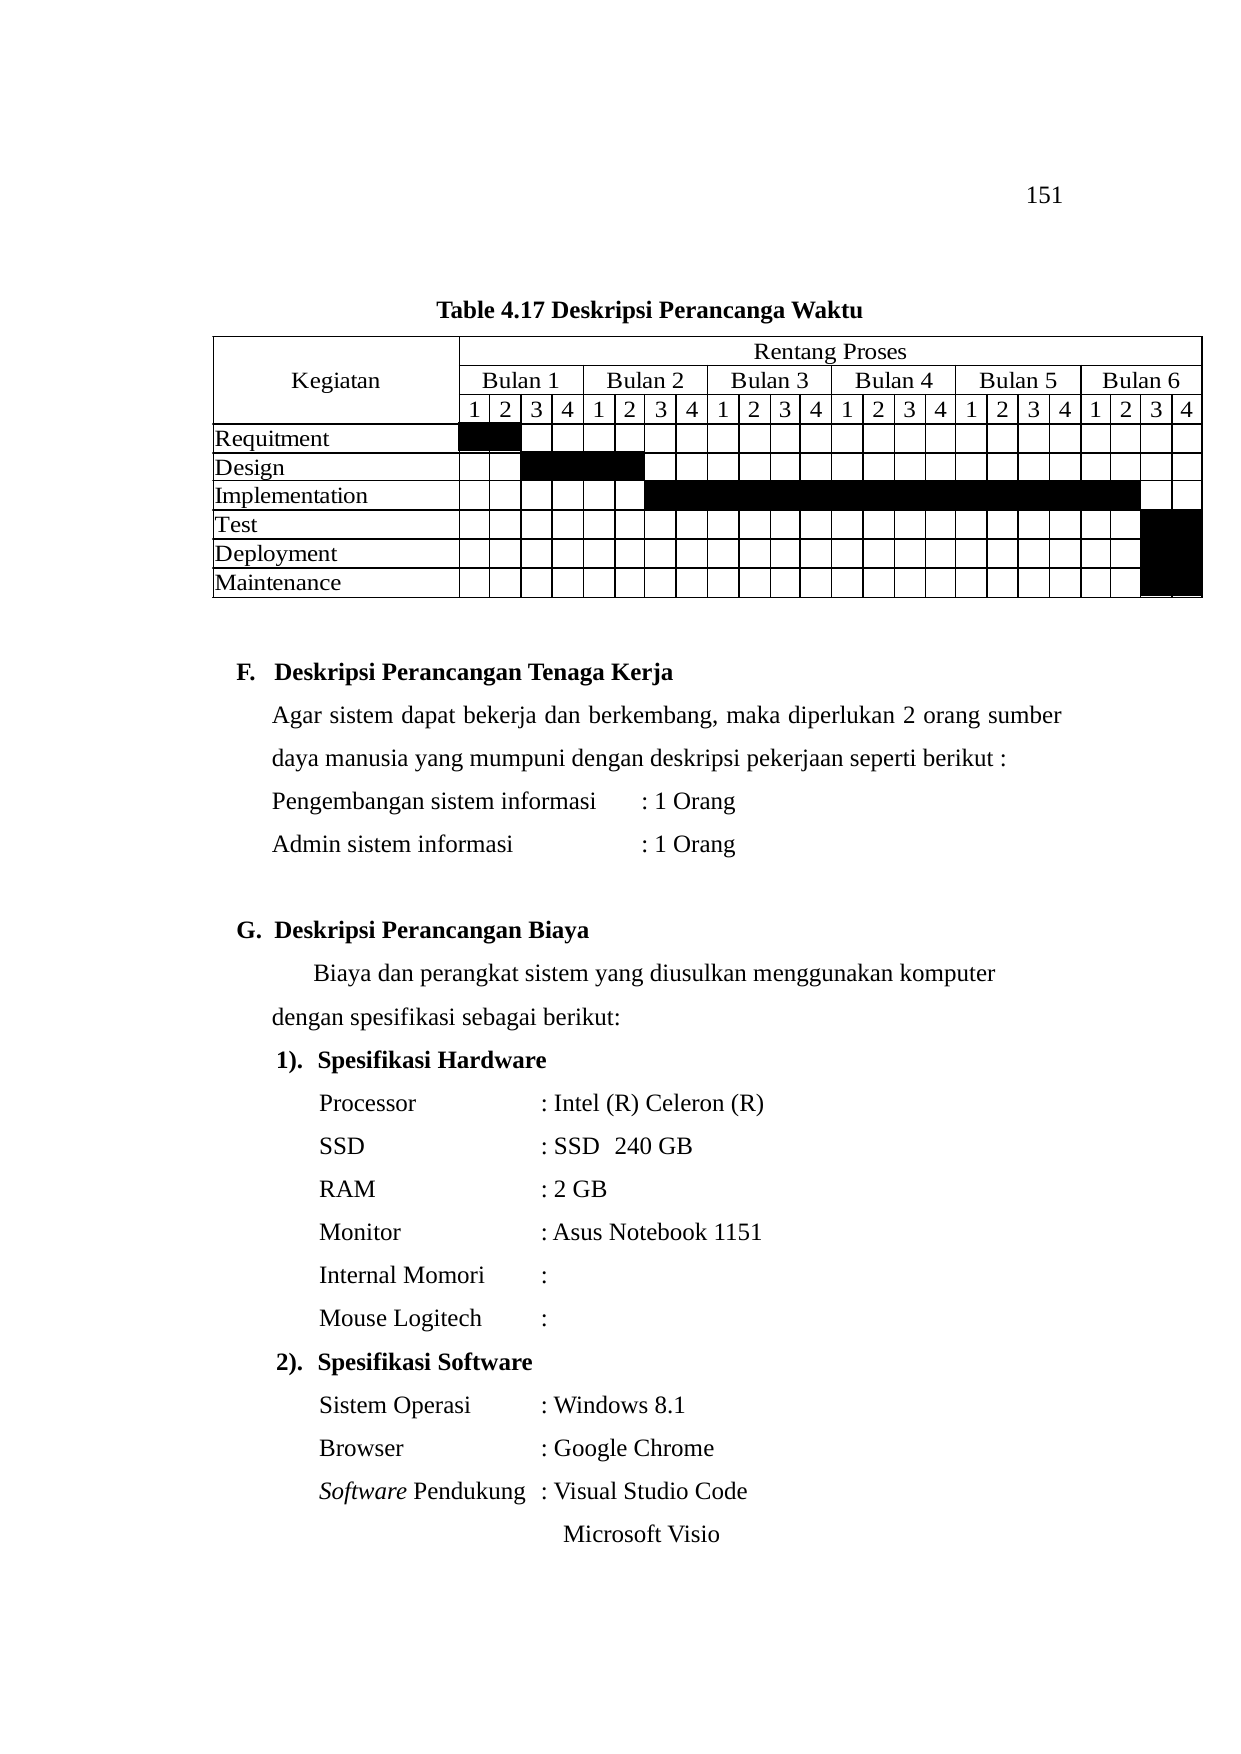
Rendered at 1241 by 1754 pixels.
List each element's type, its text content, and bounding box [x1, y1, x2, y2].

list Table 4.17 Deskripsi Perancanga Waktu [236, 295, 1063, 324]
list Sistem Operasi : Windows 8.1 [224, 1390, 1063, 1418]
list RAM : 2 GB [224, 1174, 1063, 1203]
text Biaya dan perangkat sistem yang diusulkan menggunakan komputer dengan spesifikasi sebagai berikut: [272, 958, 1063, 1030]
list Software Pendukung : Visual Studio Code [224, 1476, 1063, 1505]
list Admin sistem informasi : 1 Orang [236, 829, 1063, 858]
list Agar sistem dapat bekerja dan berkembang, maka diperlukan 2 orang sumber daya manusia yang mumpuni dengan deskripsi pekerjaan seperti berikut : [272, 700, 1063, 772]
list Processor : Intel (R) Celeron (R) [224, 1088, 1063, 1117]
list Internal Momori : [224, 1260, 1063, 1289]
list Spesifikasi Hardware [276, 1045, 1063, 1073]
list Microsoft Visio [236, 1519, 1063, 1548]
list Monitor : Asus Notebook 1151 [224, 1217, 1063, 1246]
list Deskripsi Perancangan Biaya [236, 915, 1063, 944]
list Mouse Logitech : [224, 1303, 1063, 1332]
list Spesifikasi Software [276, 1347, 1063, 1375]
list SSD : SSD 240 GB [224, 1131, 1063, 1160]
list Deskripsi Perancangan Tenaga Kerja [236, 657, 1063, 685]
list Pengembangan sistem informasi : 1 Orang [236, 786, 1063, 815]
list Browser : Google Chrome [224, 1433, 1063, 1462]
